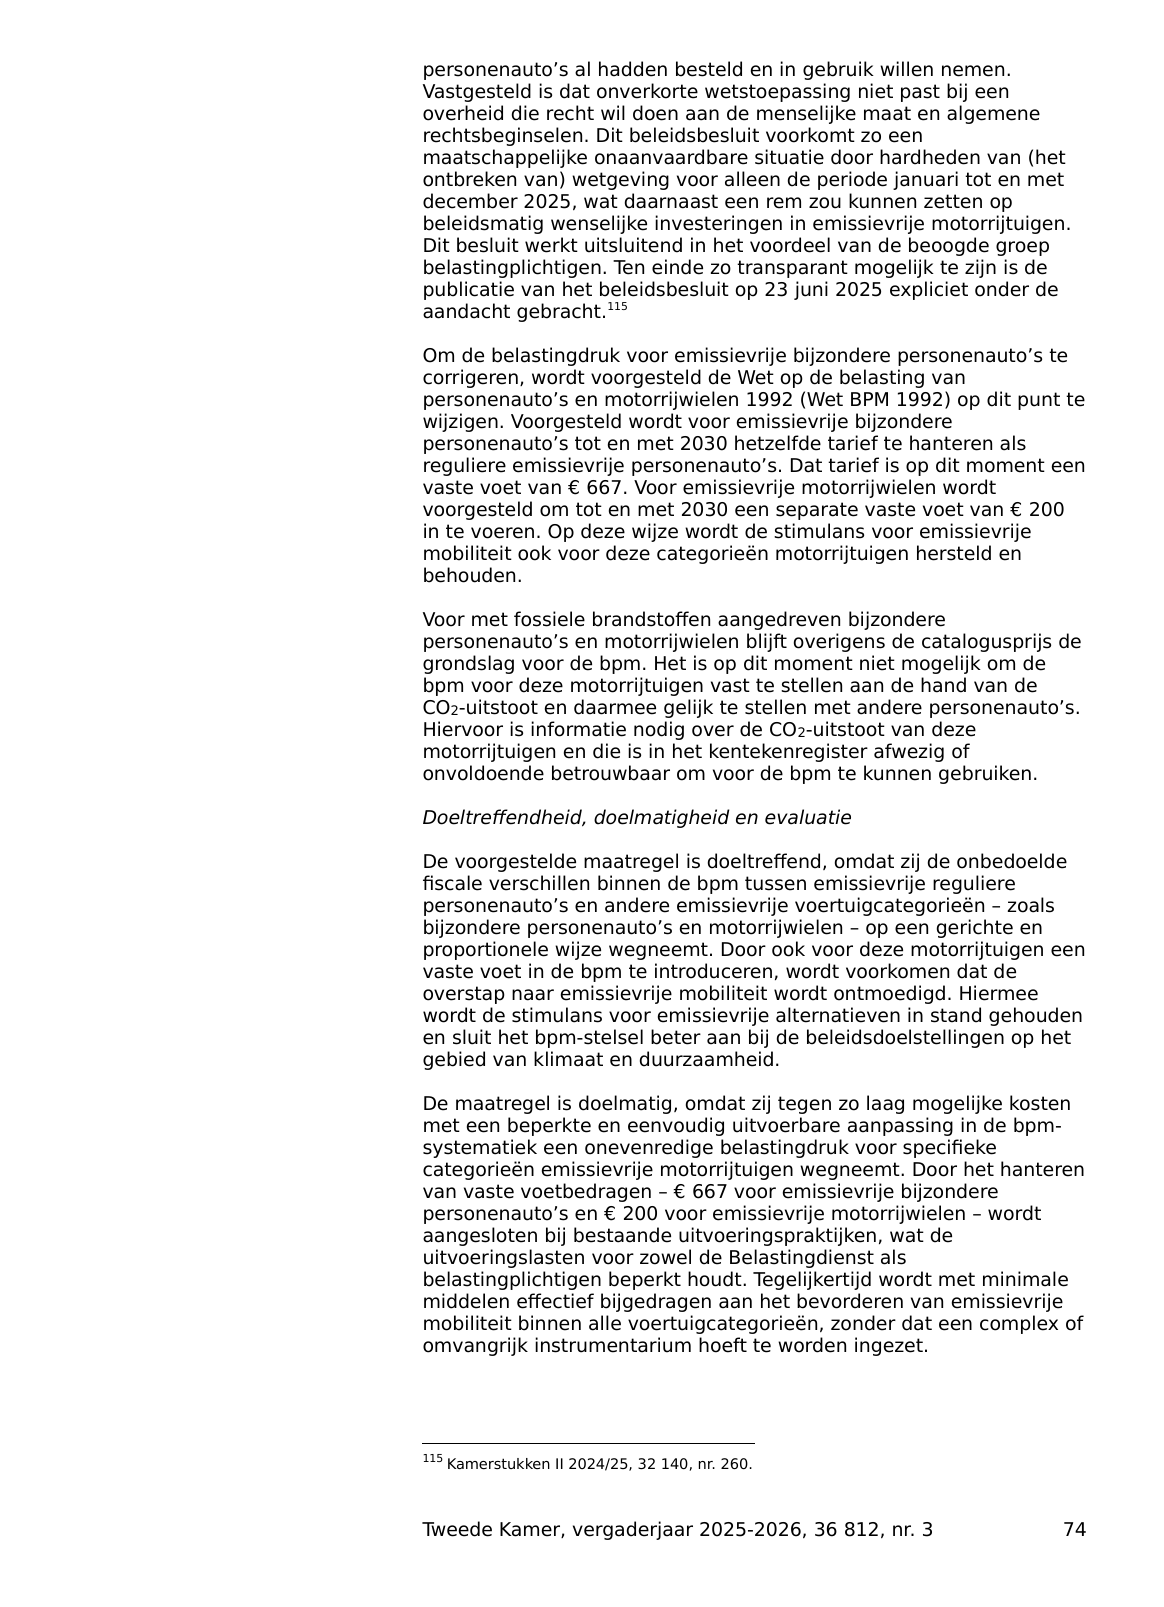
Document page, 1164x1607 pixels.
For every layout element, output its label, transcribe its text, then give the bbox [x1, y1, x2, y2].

text De voorgestelde maatregel is doeltreffend, omdat zij de onbedoelde fiscale verschillen binnen de bpm tussen emissievrije reguliere personenauto’s en andere emissievrije voertuigcategorieën – zoals bijzondere personenauto’s en motorrijwielen – op een gerichte en proportionele wijze wegneemt. Door ook voor deze motorrijtuigen een vaste voet in de bpm te introduceren, wordt voorkomen dat de overstap naar emissievrije mobiliteit wordt ontmoedigd. Hiermee wordt de stimulans voor emissievrije alternatieven in stand gehouden en sluit het bpm-stelsel beter aan bij de beleidsdoelstellingen op het gebied van klimaat en duurzaamheid. [422, 851, 1087, 1071]
text De maatregel is doelmatig, omdat zij tegen zo laag mogelijke kosten met een beperkte en eenvoudig uitvoerbare aanpassing in de bpm-systematiek een onevenredige belastingdruk voor specifieke categorieën emissievrije motorrijtuigen wegneemt. Door het hanteren van vaste voetbedragen – € 667 voor emissievrije bijzondere personenauto’s en € 200 voor emissievrije motorrijwielen – wordt aangesloten bij bestaande uitvoeringspraktijken, wat de uitvoeringslasten voor zowel de Belastingdienst als belastingplichtigen beperkt houdt. Tegelijkertijd wordt met minimale middelen effectief bijgedragen aan het bevorderen van emissievrije mobiliteit binnen alle voertuigcategorieën, zonder dat een complex of omvangrijk instrumentarium hoeft te worden ingezet. [422, 1093, 1087, 1357]
text personenauto’s al hadden besteld en in gebruik willen nemen. Vastgesteld is dat onverkorte wetstoepassing niet past bij een overheid die recht wil doen aan de menselijke maat en algemene rechtsbeginselen. Dit beleidsbesluit voorkomt zo een maatschappelijke onaanvaardbare situatie door hardheden van (het ontbreken van) wetgeving voor alleen de periode januari tot en met december 2025, wat daarnaast een rem zou kunnen zetten op beleidsmatig wenselijke investeringen in emissievrije motorrijtuigen. Dit besluit werkt uitsluitend in het voordeel van de beoogde groep belastingplichtigen. Ten einde zo transparant mogelijk te zijn is de publicatie van het beleidsbesluit op 23 juni 2025 expliciet onder de aandacht gebracht. [422, 59, 1087, 323]
text Om de belastingdruk voor emissievrije bijzondere personenauto’s te corrigeren, wordt voorgesteld de Wet op de belasting van personenauto’s en motorrijwielen 1992 (Wet BPM 1992) op dit punt te wijzigen. Voorgesteld wordt voor emissievrije bijzondere personenauto’s tot en met 2030 hetzelfde tarief te hanteren als reguliere emissievrije personenauto’s. Dat tarief is op dit moment een vaste voet van € 667. Voor emissievrije motorrijwielen wordt voorgesteld om tot en met 2030 een separate vaste voet van € 200 in te voeren. Op deze wijze wordt de stimulans voor emissievrije mobiliteit ook voor deze categorieën motorrijtuigen hersteld en behouden. [422, 345, 1087, 587]
subtitle Doeltreffendheid, doelmatigheid en evaluatie [422, 807, 1087, 829]
text Voor met fossiele brandstoffen aangedreven bijzondere personenauto’s en motorrijwielen blijft overigens de catalogusprijs de grondslag voor de bpm. Het is op dit moment niet mogelijk om de bpm voor deze motorrijtuigen vast te stellen aan de hand van de CO2-uitstoot en daarmee gelijk te stellen met andere personenauto’s. Hiervoor is informatie nodig over de CO2-uitstoot van deze motorrijtuigen en die is in het kentekenregister afwezig of onvoldoende betrouwbaar om voor de bpm te kunnen gebruiken. [422, 609, 1087, 785]
text Kamerstukken II 2024/25, 32 140, nr. 260. [422, 1452, 1087, 1474]
